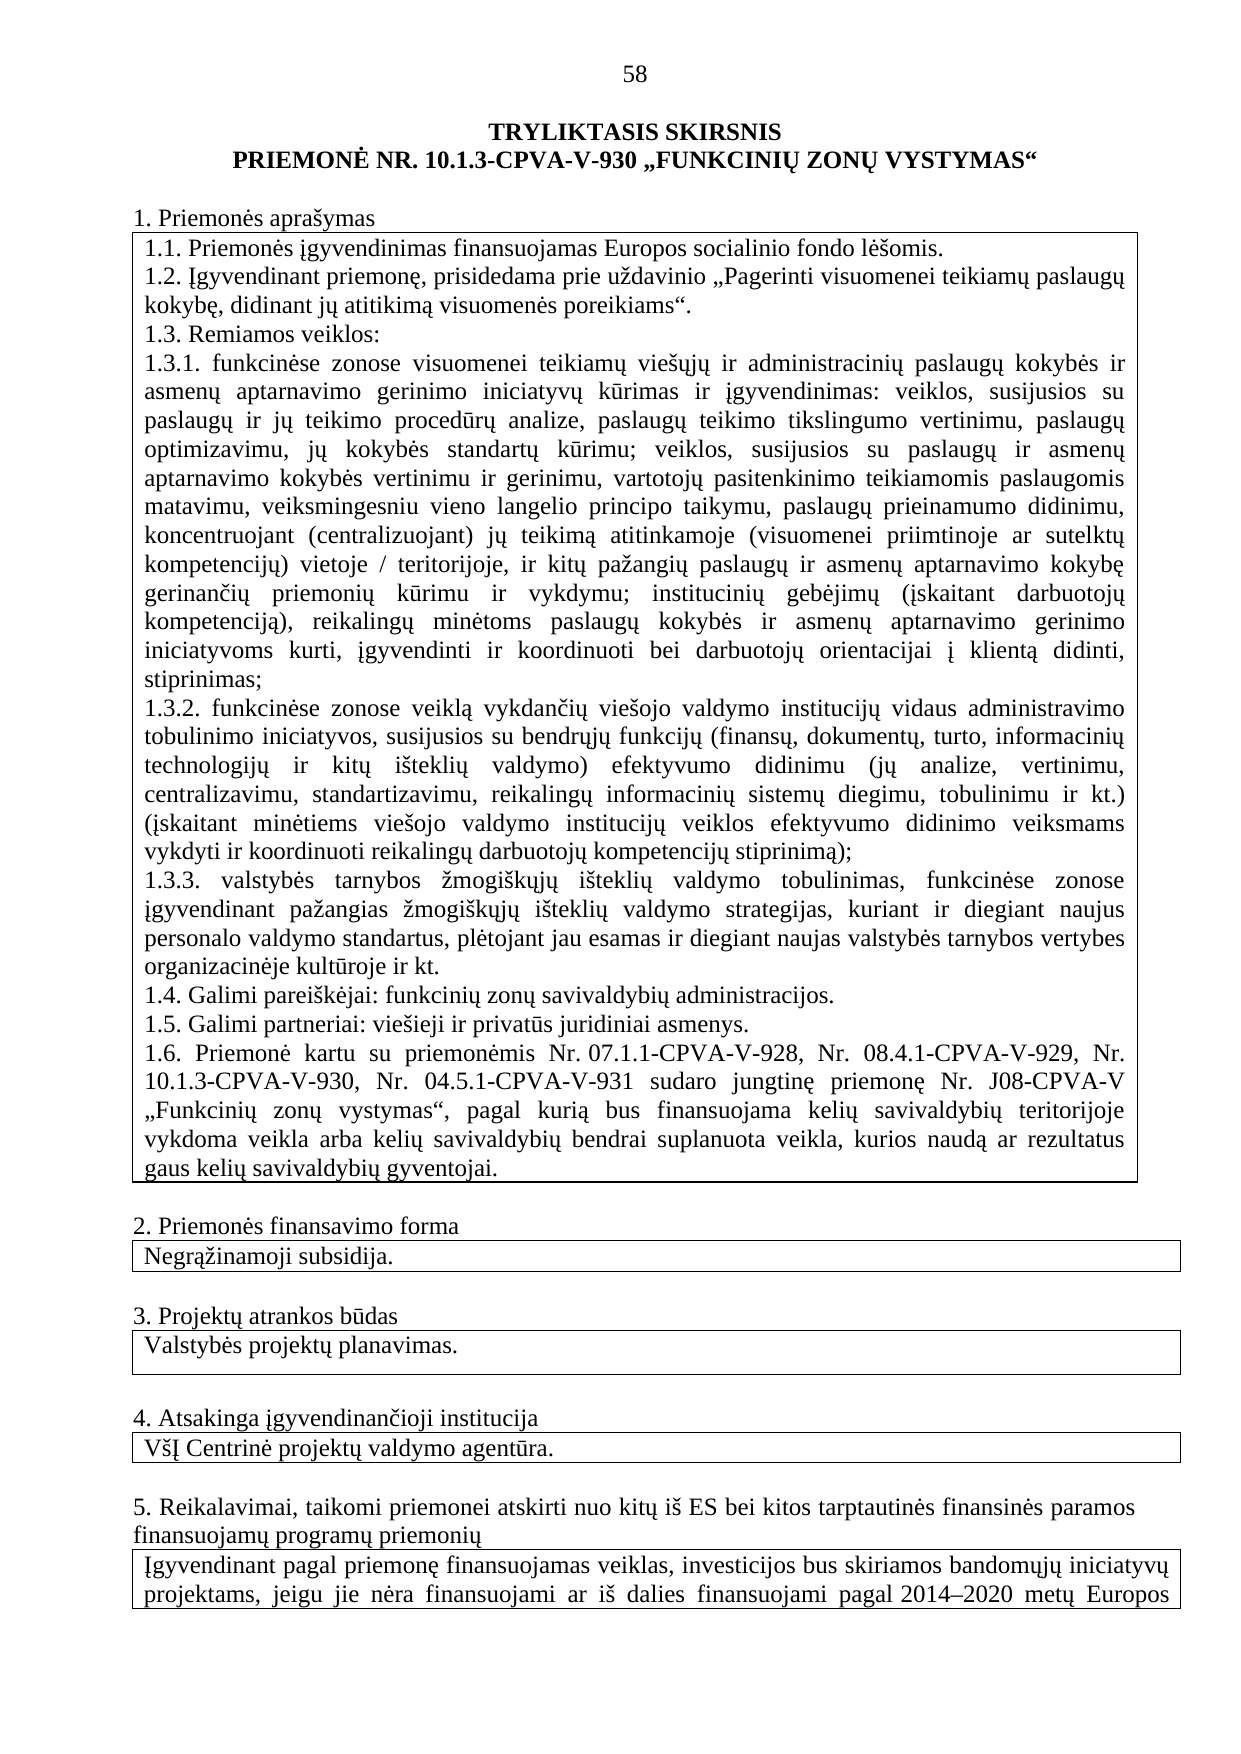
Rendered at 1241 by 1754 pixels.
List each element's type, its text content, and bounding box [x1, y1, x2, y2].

text TRYLIKTASIS SKIRSNIS [133, 117, 1137, 145]
table_cell 1.2. Įgyvendinant priemonę, prisidedama prie uždavinio „Pagerinti visuomenei teikiamų paslaugų kokybę, didinant jų atitikimą visuomenės poreikiams“. [133, 261, 1137, 319]
text 3. Projektų atrankos būdas [133, 1301, 1137, 1329]
text PRIEMONĖ NR. 10.1.3-CPVA-V-930 „FUNKCINIŲ ZONŲ VYSTYMAS“ [133, 145, 1137, 174]
text 1. Priemonės aprašymas [133, 203, 1137, 232]
table_header Valstybės projektų planavimas. [133, 1331, 1180, 1373]
table_cell 1.3. Remiamos veiklos: 1.3.1. funkcinėse zonose visuomenei teikiamų viešųjų ir administracinių paslaugų kokybės ir asmenų aptarnavimo gerinimo iniciatyvų kūrimas ir įgyvendinimas: veiklos, susijusios su paslaugų ir jų teikimo procedūrų analize, paslaugų teikimo tikslingumo vertinimu, paslaugų optimizavimu, jų kokybės standartų kūrimu; veiklos, susijusios su paslaugų ir asmenų aptarnavimo kokybės vertinimu ir gerinimu, vartotojų pasitenkinimo teikiamomis paslaugomis matavimu, veiksmingesniu vieno langelio principo taikymu, paslaugų prieinamumo didinimu, koncentruojant (centralizuojant) jų teikimą atitinkamoje (visuomenei priimtinoje ar sutelktų kompetencijų) vietoje / teritorijoje, ir kitų pažangių paslaugų ir asmenų aptarnavimo kokybę gerinančių priemonių kūrimu ir vykdymu; institucinių gebėjimų (įskaitant darbuotojų kompetenciją), reikalingų minėtoms paslaugų kokybės ir asmenų aptarnavimo gerinimo iniciatyvoms kurti, įgyvendinti ir koordinuoti bei darbuotojų orientacijai į klientą didinti, stiprinimas; 1.3.2. funkcinėse zonose veiklą vykdančių viešojo valdymo institucijų vidaus administravimo tobulinimo iniciatyvos, susijusios su bendrųjų funkcijų (finansų, dokumentų, turto, informacinių technologijų ir kitų išteklių valdymo) efektyvumo didinimu (jų analize, vertinimu, centralizavimu, standartizavimu, reikalingų informacinių sistemų diegimu, tobulinimu ir kt.) (įskaitant minėtiems viešojo valdymo institucijų veiklos efektyvumo didinimo veiksmams vykdyti ir koordinuoti reikalingų darbuotojų kompetencijų stiprinimą); 1.3.3. valstybės tarnybos žmogiškųjų išteklių valdymo tobulinimas, funkcinėse zonose įgyvendinant pažangias žmogiškųjų išteklių valdymo strategijas, kuriant ir diegiant naujus personalo valdymo standartus, plėtojant jau esamas ir diegiant naujas valstybės tarnybos vertybes organizacinėje kultūroje ir kt. [133, 319, 1137, 980]
table_cell 1.4. Galimi pareiškėjai: funkcinių zonų savivaldybių administracijos. 1.5. Galimi partneriai: viešieji ir privatūs juridiniai asmenys. 1.6. Priemonė kartu su priemonėmis Nr. 07.1.1-CPVA-V-928, Nr. 08.4.1-CPVA-V-929, Nr. 10.1.3-CPVA-V-930, Nr. 04.5.1-CPVA-V-931 sudaro jungtinę priemonę Nr. J08-CPVA-V „Funkcinių zonų vystymas“, pagal kurią bus finansuojama kelių savivaldybių teritorijoje vykdoma veikla arba kelių savivaldybių bendrai suplanuota veikla, kurios naudą ar rezultatus gaus kelių savivaldybių gyventojai. [133, 980, 1137, 1181]
text 4. Atsakinga įgyvendinančioji institucija [133, 1403, 1137, 1432]
table_header VšĮ Centrinė projektų valdymo agentūra. [133, 1433, 1180, 1462]
text 2. Priemonės finansavimo forma [133, 1211, 1137, 1240]
table_header Negrąžinamoji subsidija. [133, 1241, 1180, 1271]
table_header Įgyvendinant pagal priemonę finansuojamas veiklas, investicijos bus skiriamos bandomųjų iniciatyvų projektams, jeigu jie nėra finansuojami ar iš dalies finansuojami pagal 2014–2020 metų Europos [133, 1550, 1180, 1608]
table_header 1.1. Priemonės įgyvendinimas finansuojamas Europos socialinio fondo lėšomis. [133, 233, 1137, 261]
text 5. Reikalavimai, taikomi priemonei atskirti nuo kitų iš ES bei kitos tarptautinės finansinės paramos finansuojamų programų priemonių [133, 1492, 1137, 1549]
